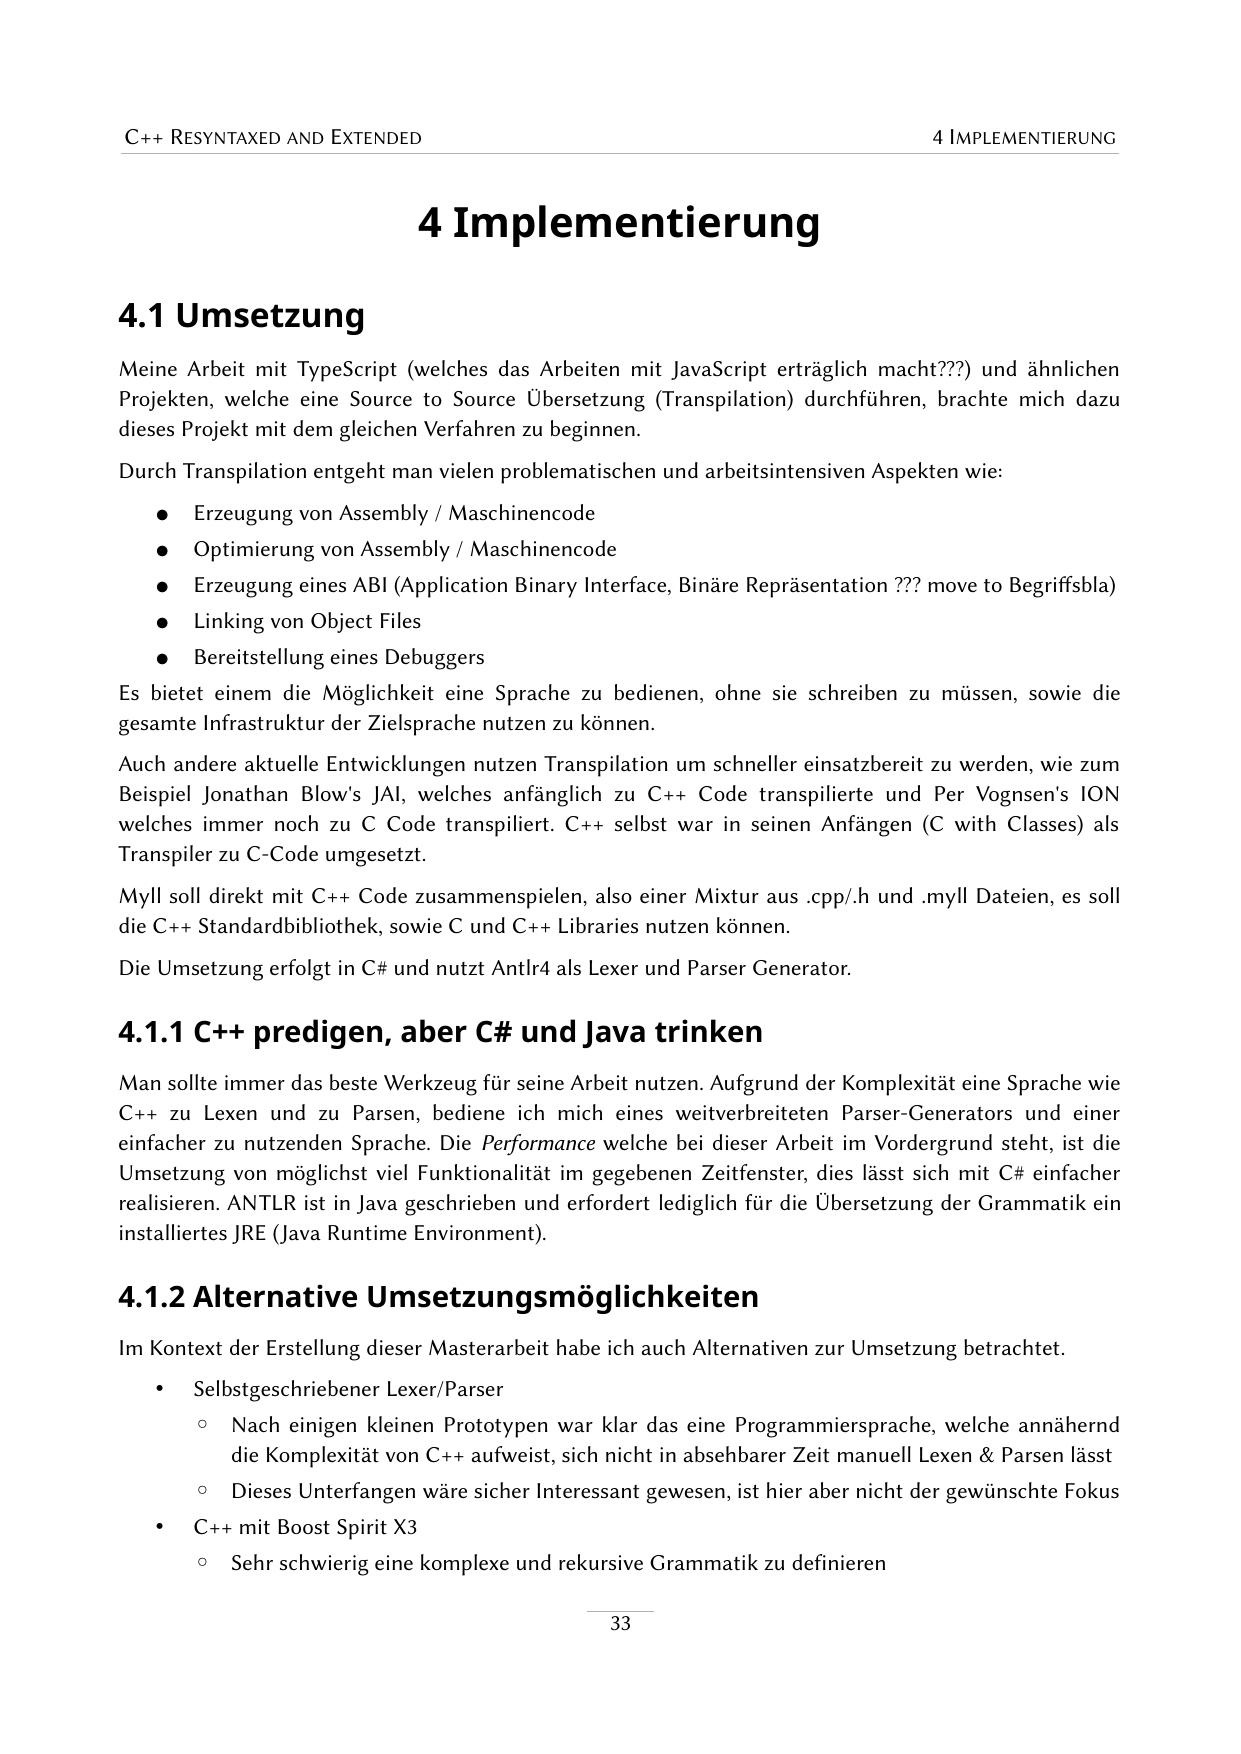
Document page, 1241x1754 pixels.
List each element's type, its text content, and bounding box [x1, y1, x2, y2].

list Dieses Unterfangen wäre sicher Interessant gewesen, ist hier aber nicht der gewünschte Fokus [193, 1478, 1122, 1504]
list Erzeugung von Assembly / Maschinencode [156, 500, 1122, 526]
list Bereitstellung eines Debuggers [156, 644, 1122, 670]
text Auch andere aktuelle Entwicklungen nutzen Transpilation um schneller einsatzbereit zu werden, wie zum Beispiel Jonathan Blow's JAI, welches anfänglich zu C++ Code transpilierte und Per Vognsen's ION welches immer noch zu C Code transpiliert. C++ selbst war in seinen Anfängen (C with Classes) als Transpiler zu C-Code umgesetzt. [118, 751, 1122, 867]
list Nach einigen kleinen Prototypen war klar das eine Programmiersprache, welche annähernd die Komplexität von C++ aufweist, sich nicht in absehbarer Zeit manuell Lexen & Parsen lässt [193, 1412, 1122, 1468]
text Im Kontext der Erstellung dieser Masterarbeit habe ich auch Alternativen zur Umsetzung betrachtet. [118, 1334, 1122, 1361]
list Erzeugung eines ABI (Application Binary Interface, Binäre Repräsentation ??? move to Begriffsbla) [156, 572, 1122, 598]
list Selbstgeschriebener Lexer/Parser [156, 1376, 1122, 1402]
list Sehr schwierig eine komplexe und rekursive Grammatik zu definieren [193, 1550, 1122, 1576]
subtitle Implementierung [118, 193, 1122, 249]
text Man sollte immer das beste Werkzeug für seine Arbeit nutzen. Aufgrund der Komplexität eine Sprache wie C++ zu Lexen und zu Parsen, bediene ich mich eines weitverbreiteten Parser-Generators und einer einfacher zu nutzenden Sprache. Die Performance welche bei dieser Arbeit im Vordergrund steht, ist die Umsetzung von möglichst viel Funktionalität im gegebenen Zeitfenster, dies lässt sich mit C# einfacher realisieren. ANTLR ist in Java geschrieben und erfordert lediglich für die Übersetzung der Grammatik ein installiertes JRE (Java Runtime Environment). [118, 1070, 1122, 1246]
text Es bietet einem die Möglichkeit eine Sprache zu bedienen, ohne sie schreiben zu müssen, sowie die gesamte Infrastruktur der Zielsprache nutzen zu können. [118, 679, 1122, 736]
text Meine Arbeit mit TypeScript (welches das Arbeiten mit JavaScript erträglich macht???) und ähnlichen Projekten, welche eine Source to Source Übersetzung (Transpilation) durchführen, brachte mich dazu dieses Projekt mit dem gleichen Verfahren zu beginnen. [118, 356, 1122, 442]
text Die Umsetzung erfolgt in C# und nutzt Antlr4 als Lexer und Parser Generator. [118, 955, 1122, 981]
subtitle C++ predigen, aber C# und Java trinken [118, 1011, 1122, 1051]
subtitle Umsetzung [118, 291, 1122, 337]
subtitle Alternative Umsetzungsmöglichkeiten [118, 1276, 1122, 1316]
list C++ mit Boost Spirit X3 [156, 1514, 1122, 1540]
text Myll soll direkt mit C++ Code zusammenspielen, also einer Mixtur aus .cpp/.h und .myll Dateien, es soll die C++ Standardbibliothek, sowie C und C++ Libraries nutzen können. [118, 883, 1122, 939]
list Optimierung von Assembly / Maschinencode [156, 536, 1122, 562]
list Linking von Object Files [156, 608, 1122, 634]
text Durch Transpilation entgeht man vielen problematischen und arbeitsintensiven Aspekten wie: [118, 458, 1122, 484]
